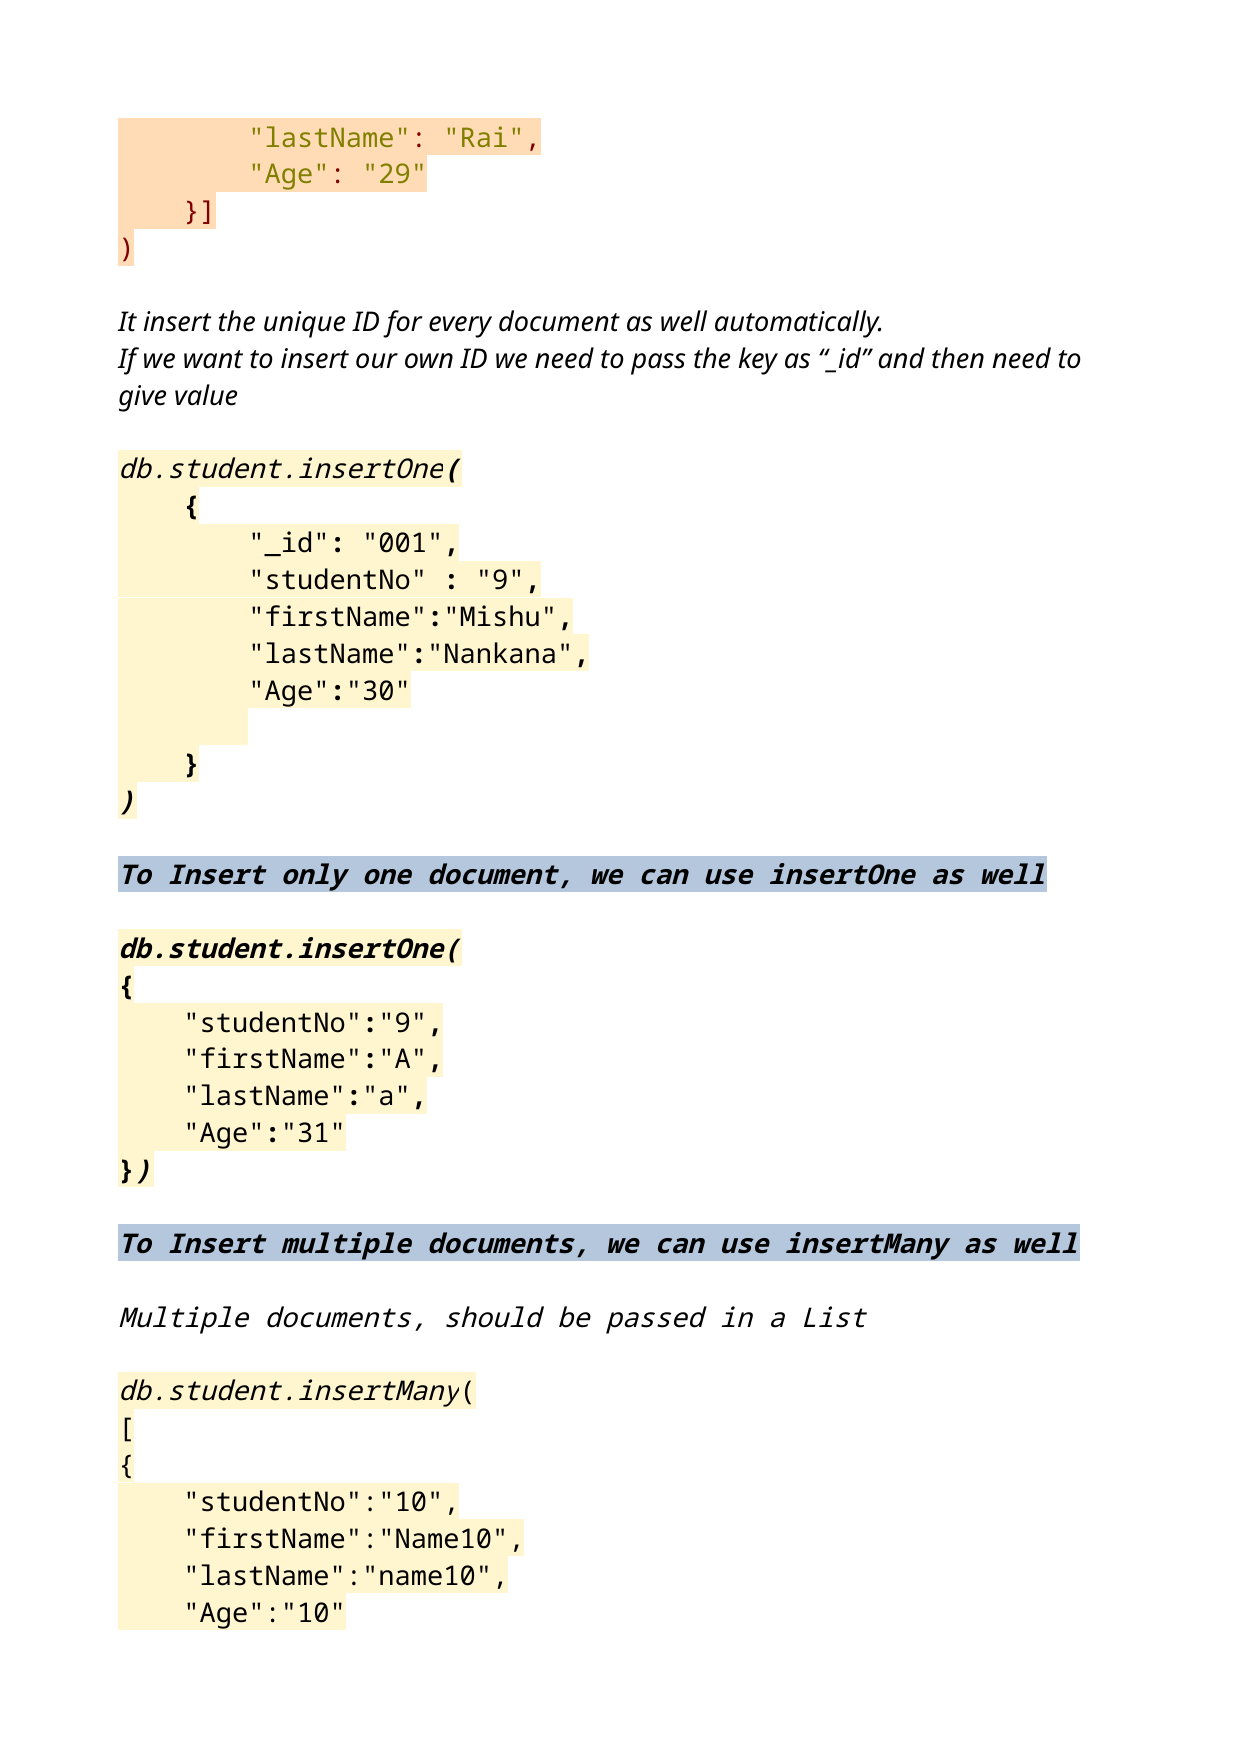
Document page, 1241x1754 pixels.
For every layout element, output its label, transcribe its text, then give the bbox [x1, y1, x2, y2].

text } [118, 745, 1122, 782]
text db.student.insertMany( [118, 1372, 1122, 1409]
text db.student.insertOne( [118, 929, 1122, 966]
text }) [118, 1151, 1122, 1187]
text "firstName":"A", [118, 1040, 1122, 1077]
text ) [118, 229, 1122, 266]
text "lastName": "Rai", [118, 118, 1122, 155]
text "lastName":"name10", [118, 1556, 1122, 1593]
text "firstName":"Name10", [118, 1519, 1122, 1556]
text db.student.insertOne( [118, 450, 1122, 487]
text "lastName":"a", [118, 1077, 1122, 1114]
text "studentNo":"9", [118, 1003, 1122, 1040]
text "firstName":"Mishu", [118, 597, 1122, 634]
text "studentNo" : "9", [118, 561, 1122, 597]
text "Age":"10" [118, 1593, 1122, 1630]
text "studentNo":"10", [118, 1482, 1122, 1519]
text "_id": "001", [118, 524, 1122, 561]
text }] [118, 192, 1122, 229]
text { [118, 487, 1122, 524]
text { [118, 1446, 1122, 1482]
text "Age":"31" [118, 1114, 1122, 1151]
text { [118, 966, 1122, 1003]
text Multiple documents, should be passed in a List [118, 1298, 1122, 1335]
text ) [118, 782, 1122, 819]
text It insert the unique ID for every document as well automatically. [118, 302, 1122, 339]
text "Age": "29" [118, 155, 1122, 192]
text [ [118, 1409, 1122, 1446]
text To Insert only one document, we can use insertOne as well [118, 856, 1122, 892]
text "lastName":"Nankana", [118, 634, 1122, 671]
text If we want to insert our own ID we need to pass the key as “_id” and then need to give value [118, 339, 1122, 413]
text To Insert multiple documents, we can use insertMany as well [118, 1224, 1122, 1261]
text "Age":"30" [118, 671, 1122, 708]
